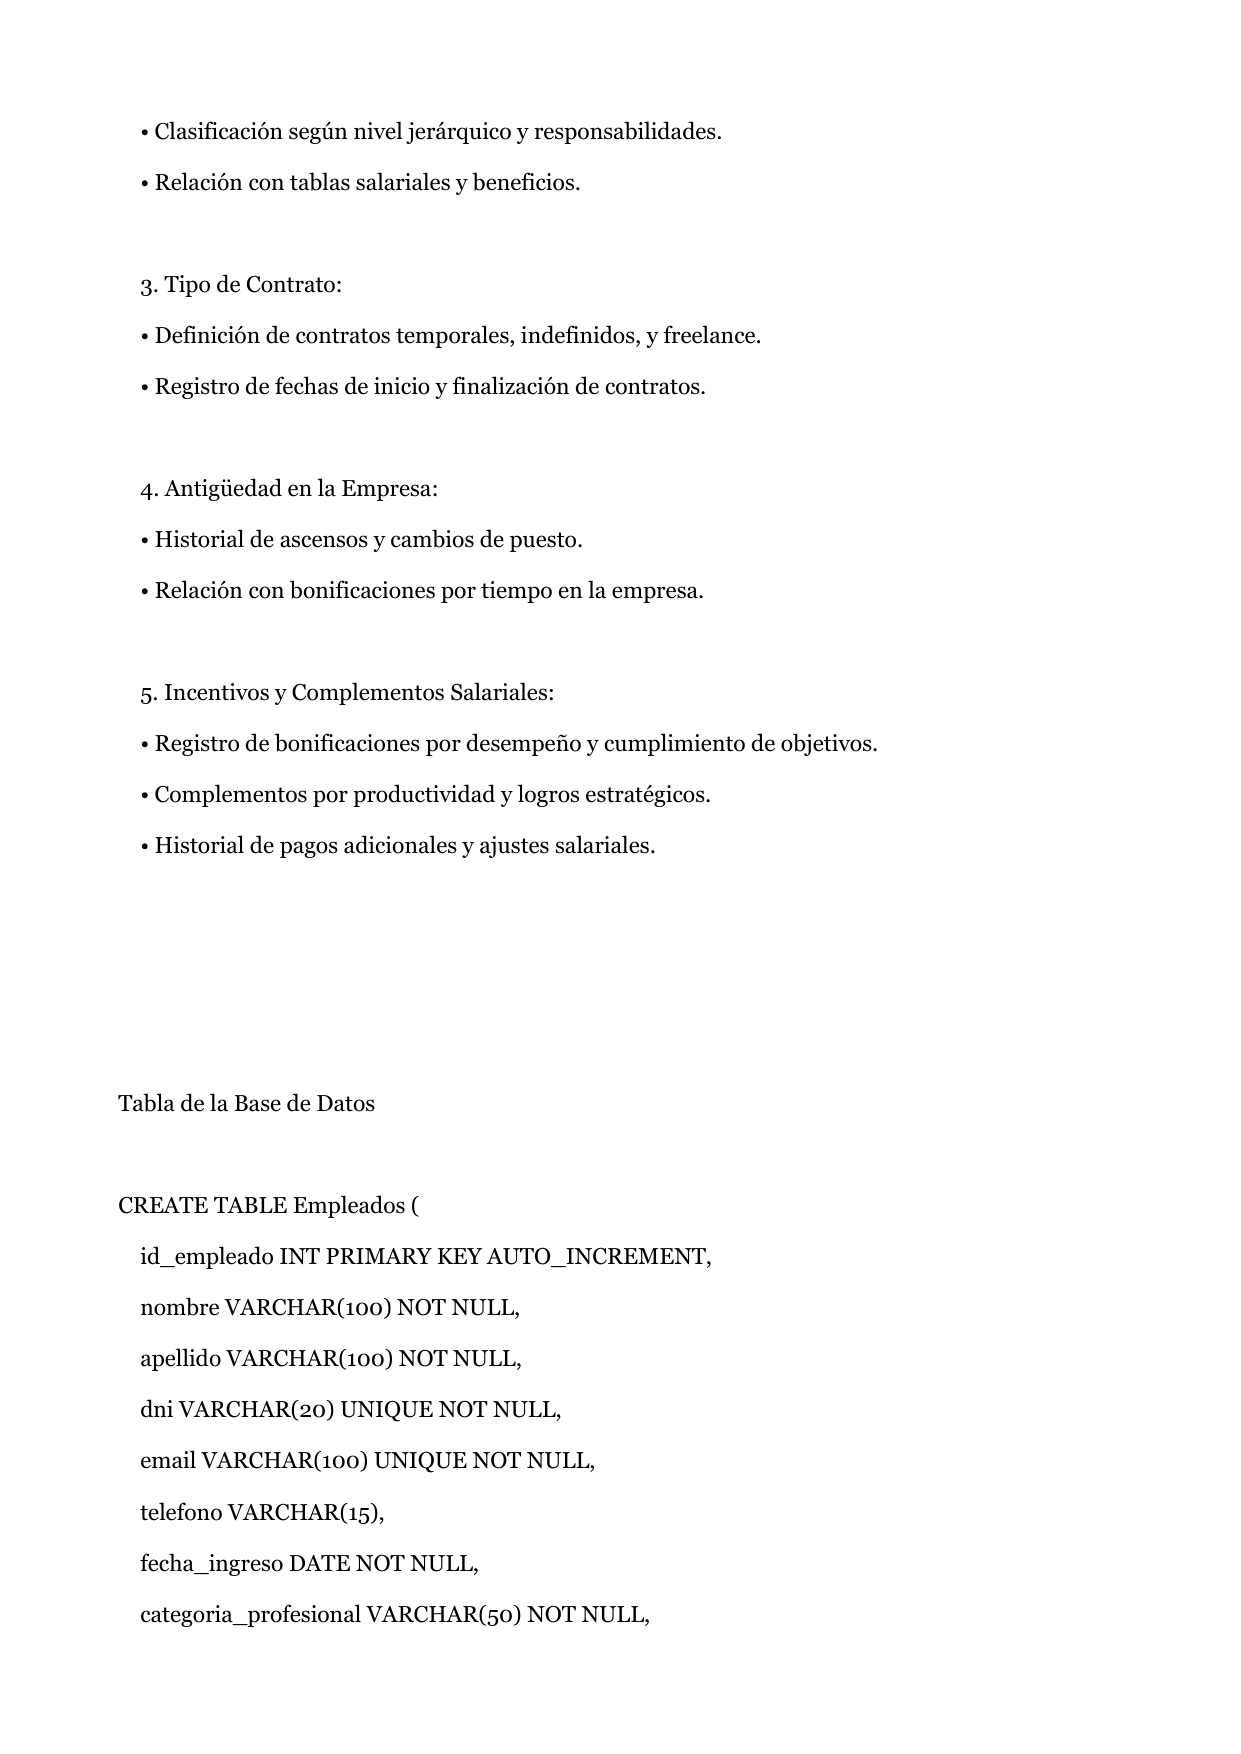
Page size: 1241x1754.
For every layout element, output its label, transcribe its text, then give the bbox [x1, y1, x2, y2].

text • Relación con bonificaciones por tiempo en la empresa. [118, 577, 1122, 603]
text categoria_profesional VARCHAR(50) NOT NULL, [118, 1601, 1122, 1627]
text telefono VARCHAR(15), [118, 1499, 1122, 1525]
text 5. Incentivos y Complementos Salariales: [118, 679, 1122, 706]
text email VARCHAR(100) UNIQUE NOT NULL, [118, 1448, 1122, 1474]
text nombre VARCHAR(100) NOT NULL, [118, 1295, 1122, 1321]
text • Registro de bonificaciones por desempeño y cumplimiento de objetivos. [118, 731, 1122, 757]
text 3. Tipo de Contrato: [118, 271, 1122, 297]
text 4. Antigüedad en la Empresa: [118, 475, 1122, 501]
text • Clasificación según nivel jerárquico y responsabilidades. [118, 118, 1122, 144]
text • Historial de ascensos y cambios de puesto. [118, 526, 1122, 552]
text Tabla de la Base de Datos [118, 1091, 1122, 1117]
text CREATE TABLE Empleados ( [118, 1193, 1122, 1219]
text • Complementos por productividad y logros estratégicos. [118, 782, 1122, 808]
text • Historial de pagos adicionales y ajustes salariales. [118, 833, 1122, 859]
text apellido VARCHAR(100) NOT NULL, [118, 1346, 1122, 1372]
text dni VARCHAR(20) UNIQUE NOT NULL, [118, 1397, 1122, 1423]
text • Definición de contratos temporales, indefinidos, y freelance. [118, 322, 1122, 348]
text id_empleado INT PRIMARY KEY AUTO_INCREMENT, [118, 1244, 1122, 1270]
text • Registro de fechas de inicio y finalización de contratos. [118, 373, 1122, 399]
text fecha_ingreso DATE NOT NULL, [118, 1550, 1122, 1576]
text • Relación con tablas salariales y beneficios. [118, 169, 1122, 195]
